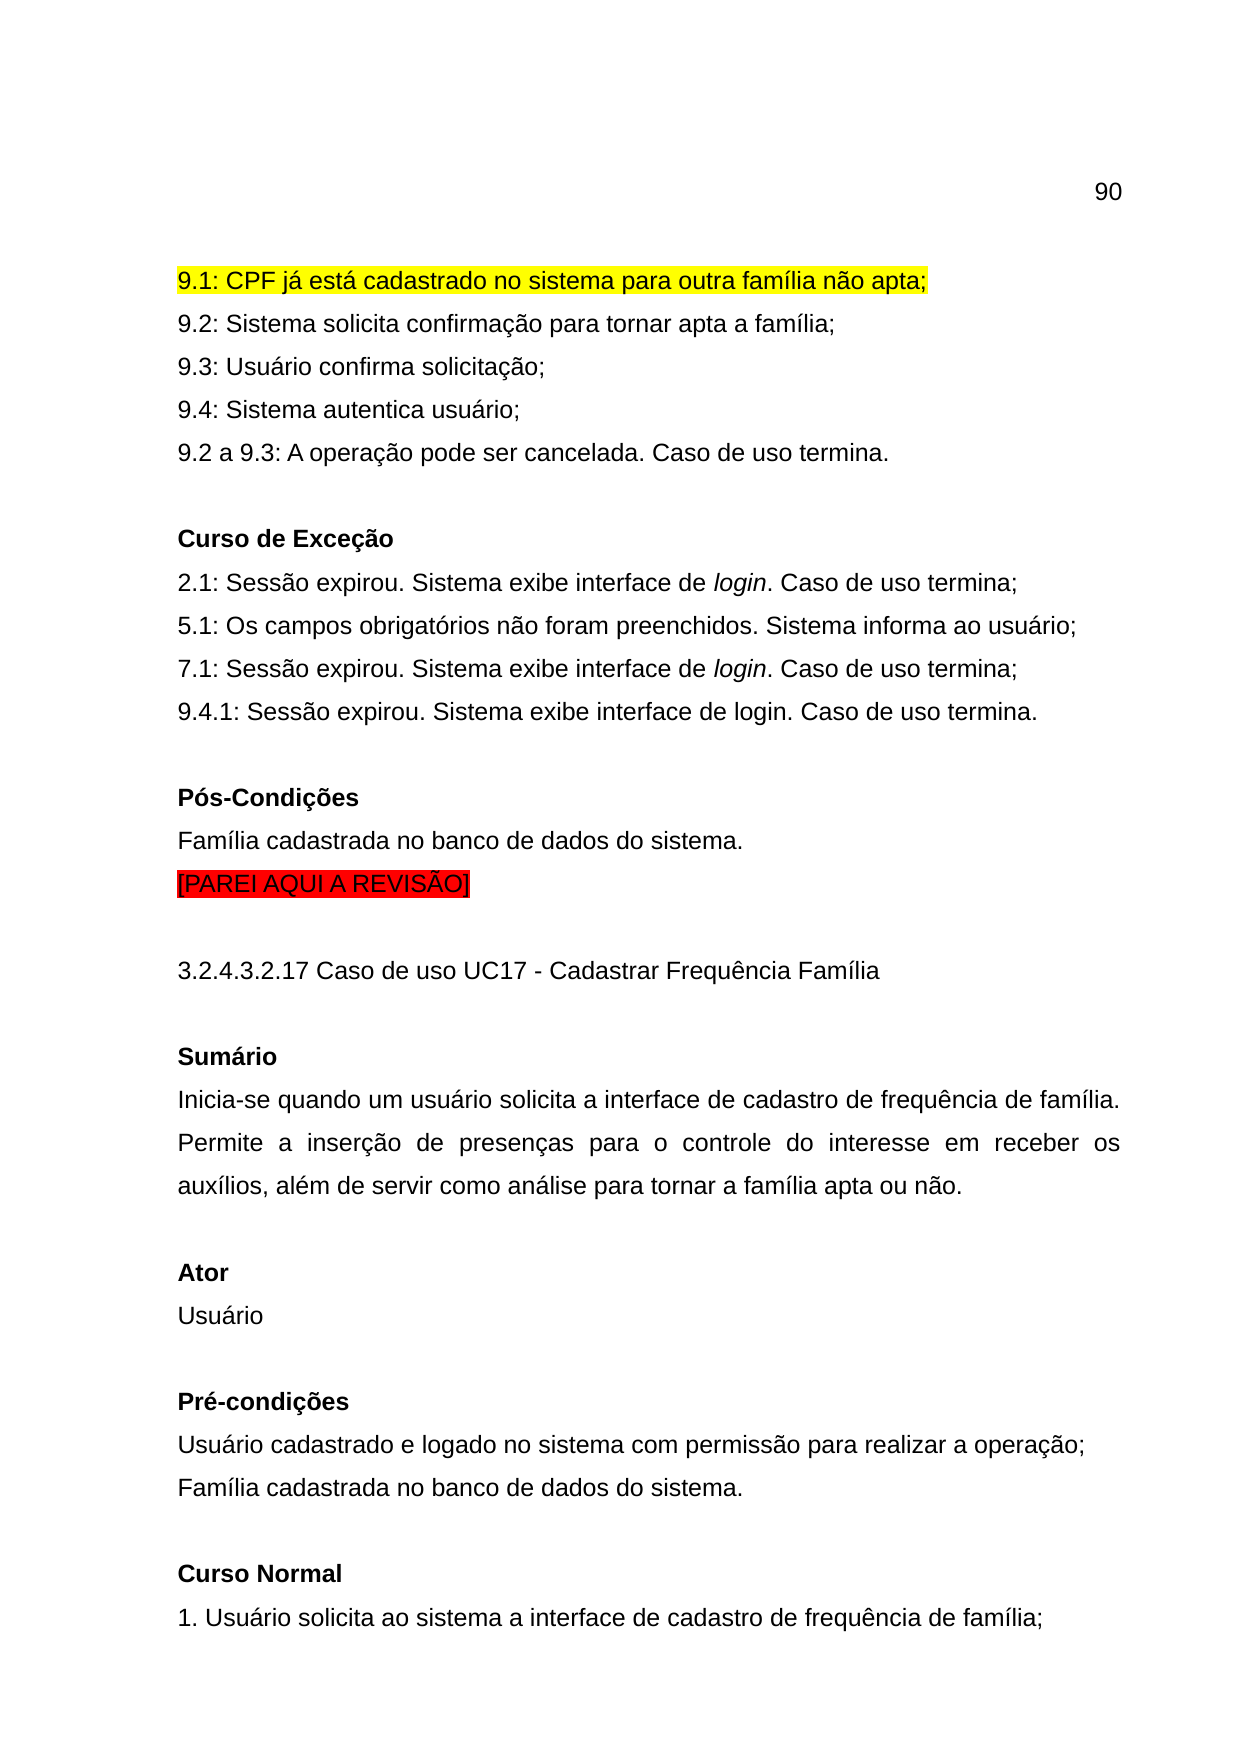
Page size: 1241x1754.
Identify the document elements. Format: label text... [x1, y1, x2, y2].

text [PAREI AQUI A REVISÃO] [177, 869, 1122, 898]
text 9.2 a 9.3: A operação pode ser cancelada. Caso de uso termina. [177, 438, 1122, 467]
text Pós-Condições [177, 783, 1122, 812]
text Família cadastrada no banco de dados do sistema. [177, 1473, 1122, 1502]
text Ator [177, 1258, 1122, 1286]
text 3.2.4.3.2.17 Caso de uso UC17 - Cadastrar Frequência Família [177, 956, 1122, 984]
text 7.1: Sessão expirou. Sistema exibe interface de login. Caso de uso termina; [177, 654, 1122, 683]
text Curso de Exceção [177, 524, 1122, 553]
text 9.3: Usuário confirma solicitação; [177, 352, 1122, 381]
text Sumário [177, 1042, 1122, 1071]
text Inicia-se quando um usuário solicita a interface de cadastro de frequência de família. Permite a inserção de presenças para o controle do interesse em receber os auxílios, além de servir como análise para tornar a família apta ou não. [177, 1085, 1122, 1200]
text Usuário [177, 1301, 1122, 1329]
text 2.1: Sessão expirou. Sistema exibe interface de login. Caso de uso termina; [177, 568, 1122, 596]
text Família cadastrada no banco de dados do sistema. [177, 826, 1122, 855]
text 9.2: Sistema solicita confirmação para tornar apta a família; [177, 309, 1122, 338]
text 5.1: Os campos obrigatórios não foram preenchidos. Sistema informa ao usuário; [177, 611, 1122, 639]
text Pré-condições [177, 1387, 1122, 1416]
text 9.4: Sistema autentica usuário; [177, 395, 1122, 424]
text 9.4.1: Sessão expirou. Sistema exibe interface de login. Caso de uso termina. [177, 697, 1122, 726]
text 9.1: CPF já está cadastrado no sistema para outra família não apta; [177, 266, 1122, 294]
text 1. Usuário solicita ao sistema a interface de cadastro de frequência de família; [177, 1603, 1122, 1631]
text Usuário cadastrado e logado no sistema com permissão para realizar a operação; [177, 1430, 1122, 1459]
text Curso Normal [177, 1559, 1122, 1588]
